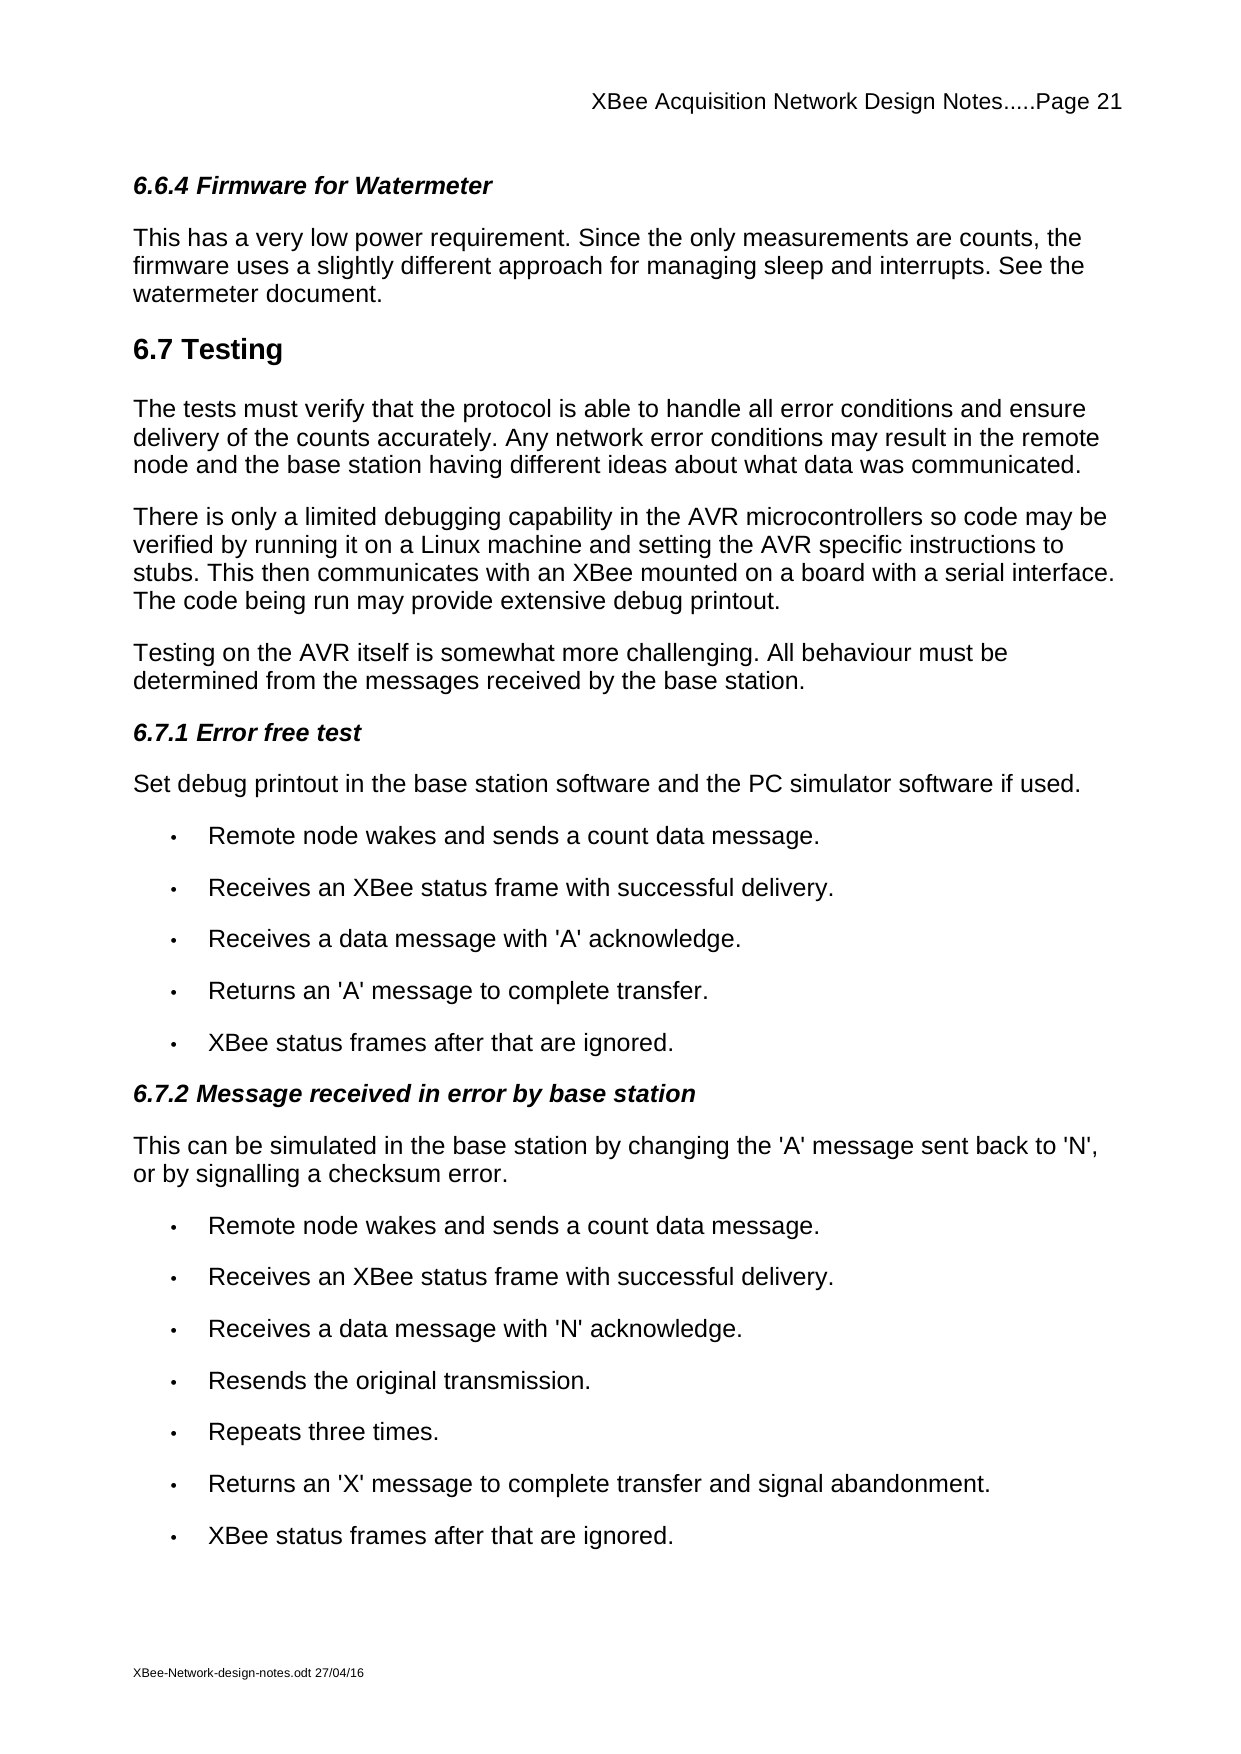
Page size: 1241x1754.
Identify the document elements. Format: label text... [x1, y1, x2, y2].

subtitle Testing [133, 333, 1123, 365]
list Repeats three times. [170, 1418, 1123, 1446]
text The tests must verify that the protocol is able to handle all error conditions and ensure delivery of the counts accurately. Any network error conditions may result in the remote node and the base station having different ideas about what data was communicated. [133, 395, 1123, 479]
text There is only a limited debugging capability in the AVR microcontrollers so code may be verified by running it on a Linux machine and setting the AVR specific instructions to stubs. This then communicates with an XBee mounted on a board with a serial interface. The code being run may provide extensive debug printout. [133, 503, 1123, 615]
text This can be simulated in the base station by changing the 'A' message sent back to 'N', or by signalling a checksum error. [133, 1132, 1123, 1188]
list Remote node wakes and sends a count data message. [170, 1212, 1123, 1239]
list Receives a data message with 'N' acknowledge. [170, 1315, 1123, 1343]
list Returns an 'A' message to complete transfer. [170, 977, 1123, 1005]
list Remote node wakes and sends a count data message. [170, 822, 1123, 850]
text This has a very low power requirement. Since the only measurements are counts, the firmware uses a slightly different approach for managing sleep and interrupts. See the watermeter document. [133, 224, 1123, 308]
list Returns an 'X' message to complete transfer and signal abandonment. [170, 1470, 1123, 1498]
list Resends the original transmission. [170, 1367, 1123, 1394]
text Testing on the AVR itself is somewhat more challenging. All behaviour must be determined from the messages received by the base station. [133, 639, 1123, 695]
list Receives a data message with 'A' acknowledge. [170, 925, 1123, 953]
subtitle Message received in error by base station [133, 1080, 1123, 1108]
text Set debug printout in the base station software and the PC simulator software if used. [133, 770, 1123, 798]
list Receives an XBee status frame with successful delivery. [170, 1263, 1123, 1291]
subtitle Error free test [133, 718, 1123, 747]
list XBee status frames after that are ignored. [170, 1028, 1123, 1057]
list XBee status frames after that are ignored. [170, 1522, 1123, 1549]
list Receives an XBee status frame with successful delivery. [170, 873, 1123, 902]
subtitle Firmware for Watermeter [133, 172, 1123, 200]
